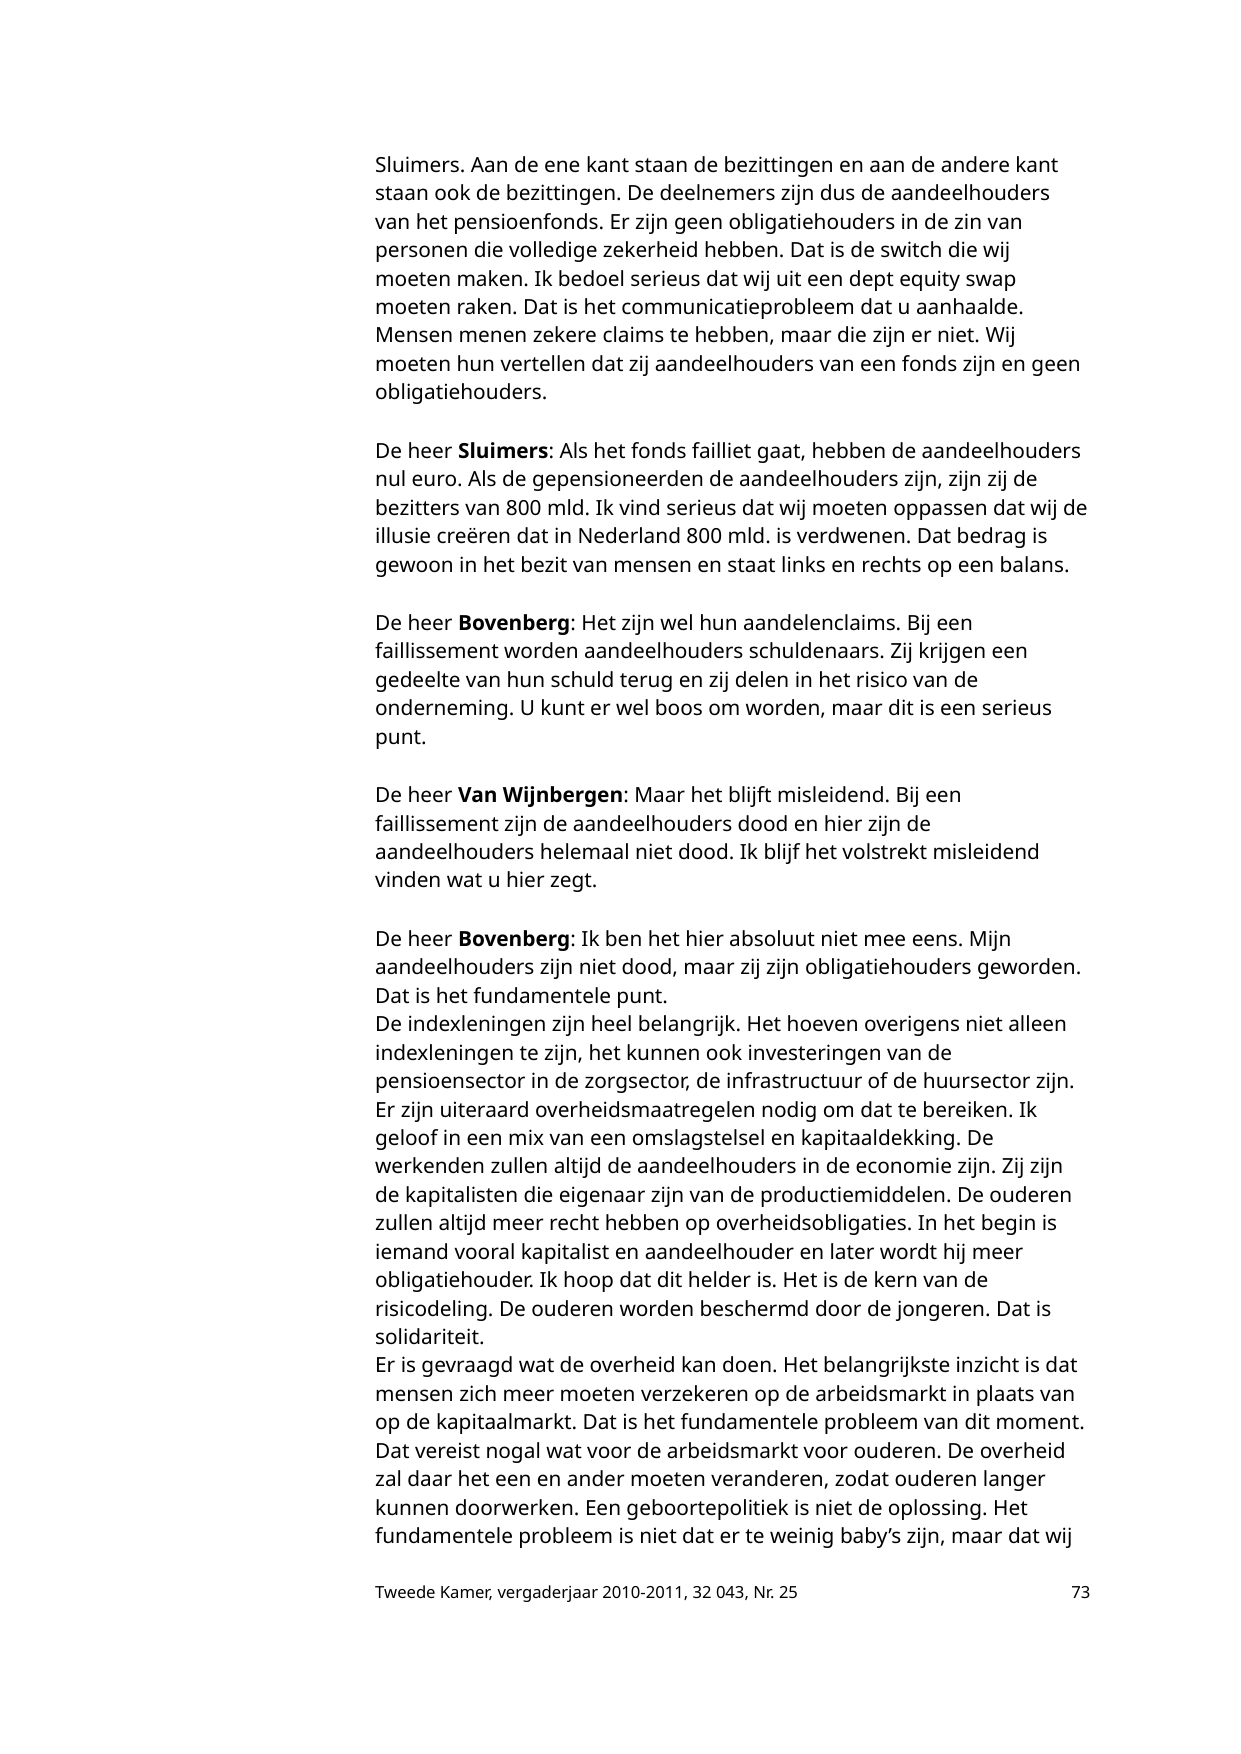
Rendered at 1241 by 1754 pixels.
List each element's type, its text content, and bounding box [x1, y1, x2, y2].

text De heer Bovenberg: Ik ben het hier absoluut niet mee eens. Mijn aandeelhouders zijn niet dood, maar zij zijn obligatiehouders geworden. Dat is het fundamentele punt. [375, 924, 1090, 1009]
text De heer Van Wijnbergen: Maar het blijft misleidend. Bij een faillissement zijn de aandeelhouders dood en hier zijn de aandeelhouders helemaal niet dood. Ik blijf het volstrekt misleidend vinden wat u hier zegt. [375, 780, 1090, 894]
text Er is gevraagd wat de overheid kan doen. Het belangrijkste inzicht is dat mensen zich meer moeten verzekeren op de arbeidsmarkt in plaats van op de kapitaalmarkt. Dat is het fundamentele probleem van dit moment. Dat vereist nogal wat voor de arbeidsmarkt voor ouderen. De overheid zal daar het een en ander moeten veranderen, zodat ouderen langer kunnen doorwerken. Een geboortepolitiek is niet de oplossing. Het fundamentele probleem is niet dat er te weinig baby’s zijn, maar dat wij [375, 1351, 1090, 1550]
text De heer Sluimers: Als het fonds failliet gaat, hebben de aandeelhouders nul euro. Als de gepensioneerden de aandeelhouders zijn, zijn zij de bezitters van 800 mld. Ik vind serieus dat wij moeten oppassen dat wij de illusie creëren dat in Nederland 800 mld. is verdwenen. Dat bedrag is gewoon in het bezit van mensen en staat links en rechts op een balans. [375, 436, 1090, 578]
text Sluimers. Aan de ene kant staan de bezittingen en aan de andere kant staan ook de bezittingen. De deelnemers zijn dus de aandeelhouders van het pensioenfonds. Er zijn geen obligatiehouders in de zin van personen die volledige zekerheid hebben. Dat is de switch die wij moeten maken. Ik bedoel serieus dat wij uit een dept equity swap moeten raken. Dat is het communicatieprobleem dat u aanhaalde. Mensen menen zekere claims te hebben, maar die zijn er niet. Wij moeten hun vertellen dat zij aandeelhouders van een fonds zijn en geen obligatiehouders. [375, 150, 1090, 406]
text De indexleningen zijn heel belangrijk. Het hoeven overigens niet alleen indexleningen te zijn, het kunnen ook investeringen van de pensioensector in de zorgsector, de infrastructuur of de huursector zijn. Er zijn uiteraard overheidsmaatregelen nodig om dat te bereiken. Ik geloof in een mix van een omslagstelsel en kapitaaldekking. De werkenden zullen altijd de aandeelhouders in de economie zijn. Zij zijn de kapitalisten die eigenaar zijn van de productiemiddelen. De ouderen zullen altijd meer recht hebben op overheidsobligaties. In het begin is iemand vooral kapitalist en aandeelhouder en later wordt hij meer obligatiehouder. Ik hoop dat dit helder is. Het is de kern van de risicodeling. De ouderen worden beschermd door de jongeren. Dat is solidariteit. [375, 1009, 1090, 1351]
text De heer Bovenberg: Het zijn wel hun aandelenclaims. Bij een faillissement worden aandeelhouders schuldenaars. Zij krijgen een gedeelte van hun schuld terug en zij delen in het risico van de onderneming. U kunt er wel boos om worden, maar dit is een serieus punt. [375, 608, 1090, 750]
